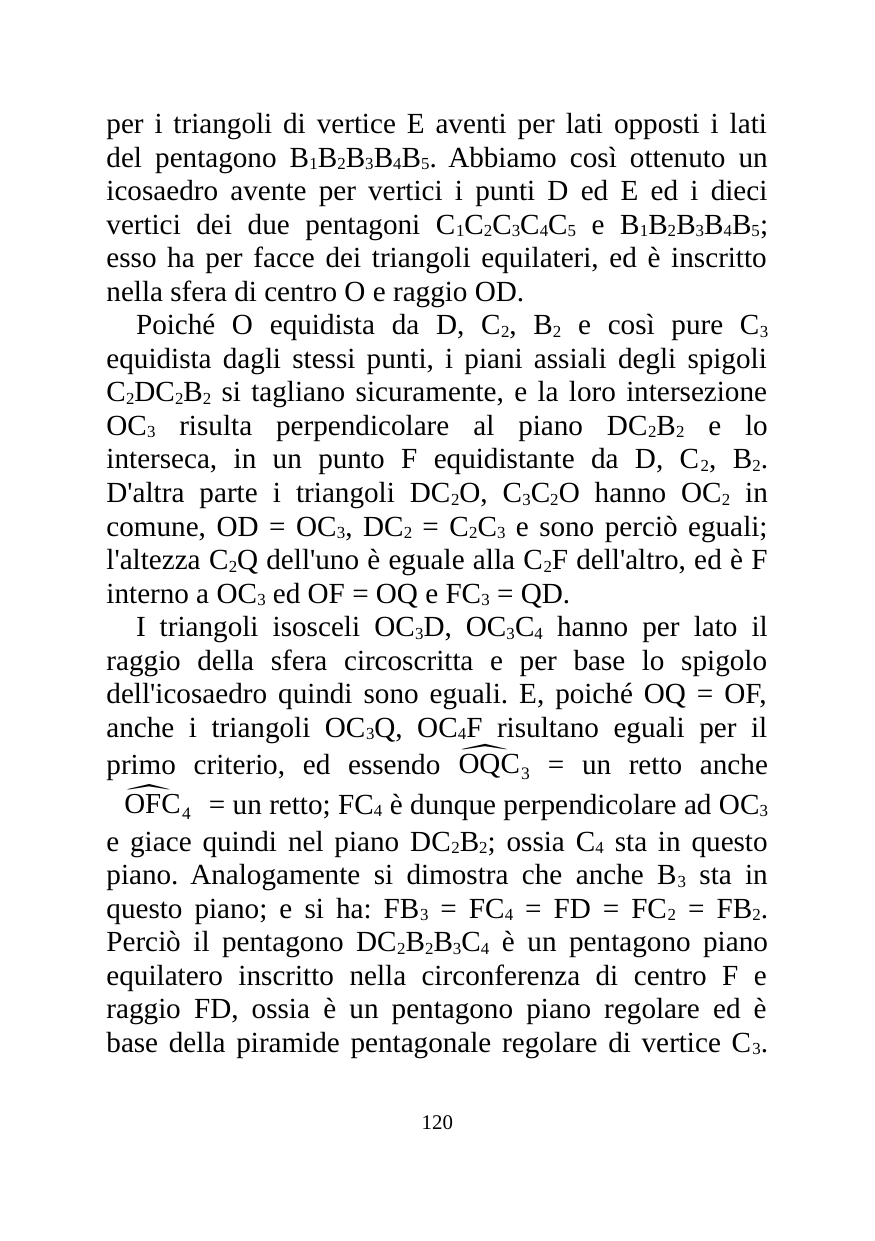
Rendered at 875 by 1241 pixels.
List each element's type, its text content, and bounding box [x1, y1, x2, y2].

text I triangoli isosceli OC3D, OC3C4 hanno per lato il raggio della sfera circoscritta e per base lo spigolo dell'icosaedro quindi sono eguali. E, poiché OQ = OF, anche i triangoli OC3Q, OC4F risultano eguali per il primo criterio, ed essendo= un retto anche= un retto; FC4 è dunque perpendicolare ad OC3 e giace quindi nel piano DC2B2; ossia C4 sta in questo piano. Analogamente si dimostra che anche B3 sta in questo piano; e si ha: FB3 = FC4 = FD = FC2 = FB2. Perciò il pentagono DC2B2B3C4 è un pentagono piano equilatero inscritto nella circonferenza di centro F e raggio FD, ossia è un pentagono piano regolare ed è base della piramide pentagonale regolare di vertice C3. [106, 609, 768, 1058]
text Poiché O equidista da D, C2, B2 e così pure C3 equidista dagli stessi punti, i piani assiali degli spigoli C2DC2B2 si tagliano sicuramente, e la loro intersezione OC3 risulta perpendicolare al piano DC2B2 e lo interseca, in un punto F equidistante da D, C2, B2. D'altra parte i triangoli DC2O, C3C2O hanno OC2 in comune, OD = OC3, DC2 = C2C3 e sono perciò eguali; l'altezza C2Q dell'uno è eguale alla C2F dell'altro, ed è F interno a OC3 ed OF = OQ e FC3 = QD. [106, 307, 768, 609]
text per i triangoli di vertice E aventi per lati opposti i lati del pentagono B1B2B3B4B5. Abbiamo così ottenuto un icosaedro avente per vertici i punti D ed E ed i dieci vertici dei due pentagoni C1C2C3C4C5 e B1B2B3B4B5; esso ha per facce dei triangoli equilateri, ed è inscritto nella sfera di centro O e raggio OD. [106, 106, 768, 307]
